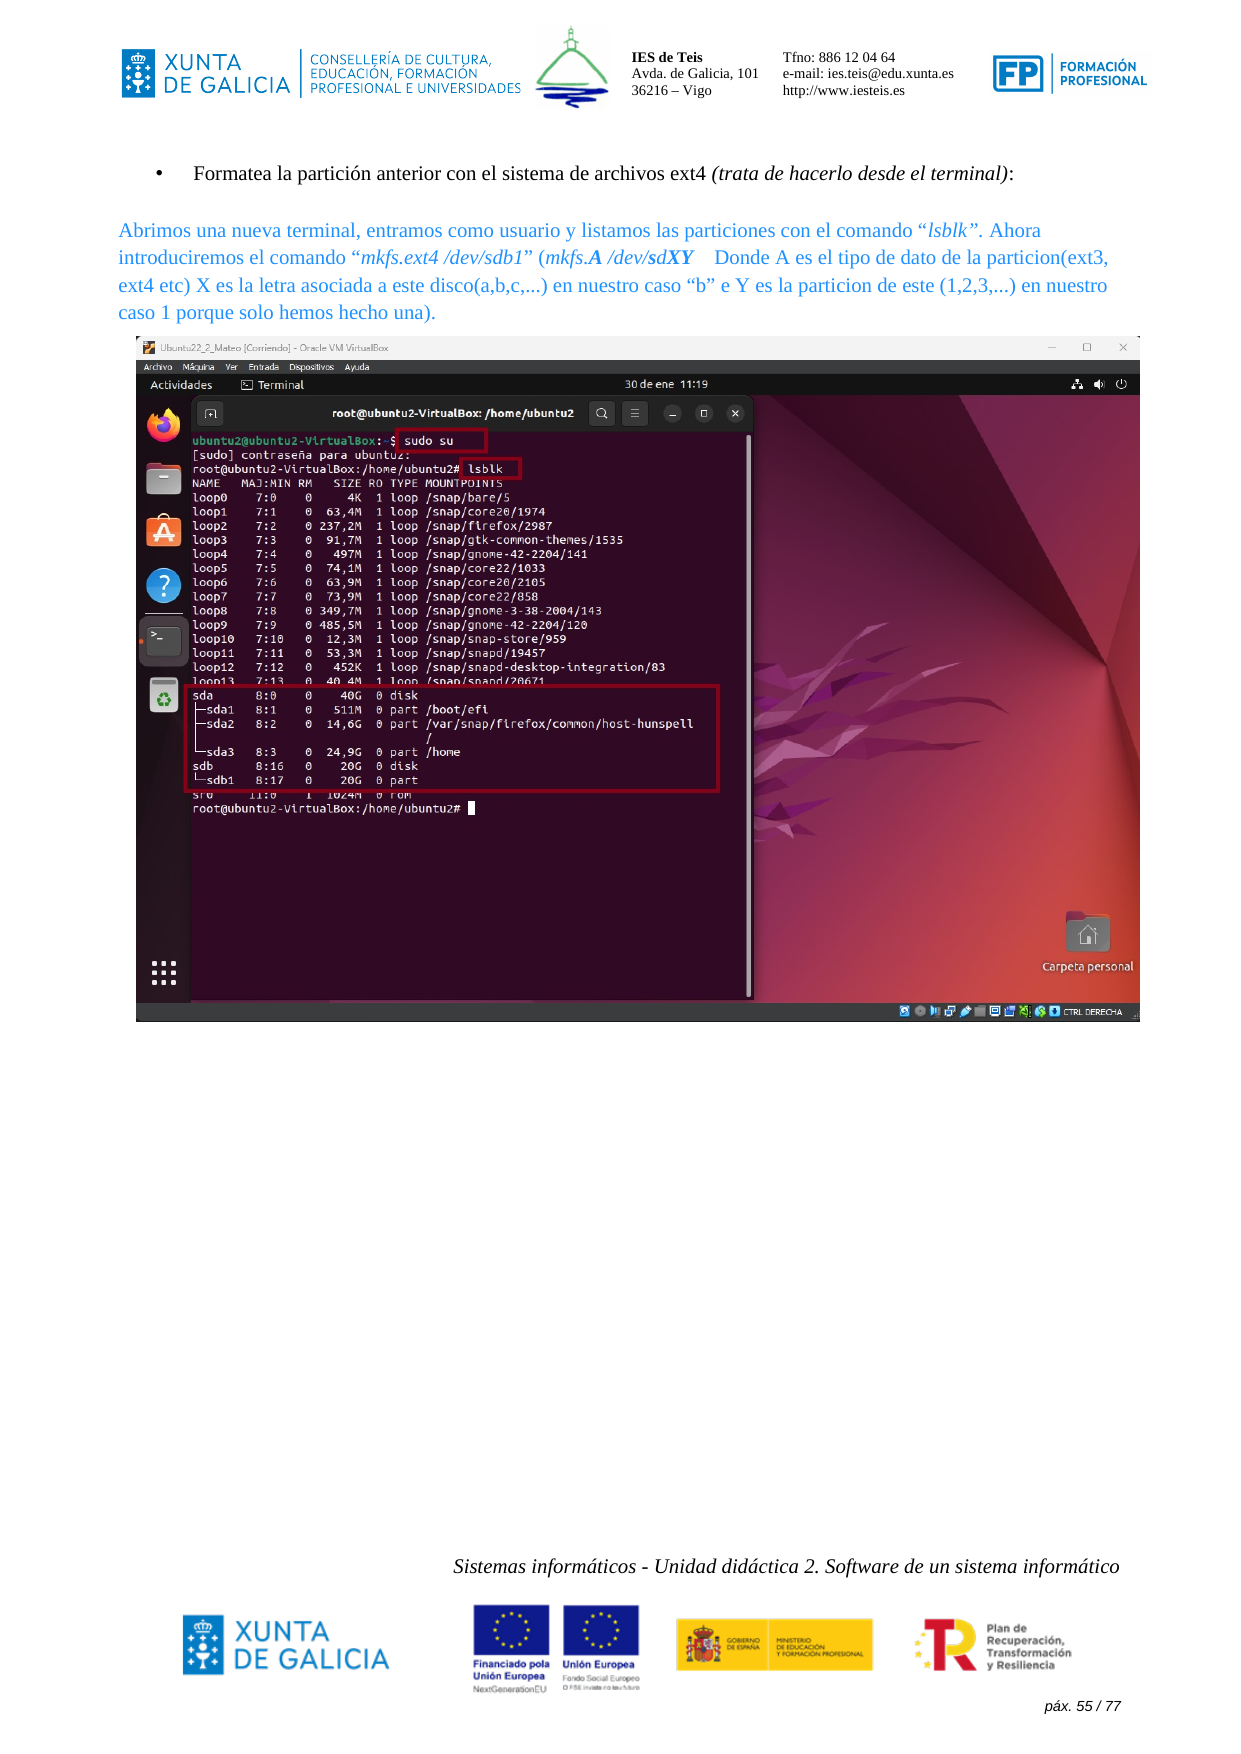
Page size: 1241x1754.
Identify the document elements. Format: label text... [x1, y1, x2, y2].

picture [121, 49, 521, 98]
picture [136, 336, 1140, 1022]
picture [182, 1593, 1085, 1700]
picture [534, 25, 611, 110]
picture [989, 50, 1153, 97]
list Formatea la partición anterior con el sistema de archivos ext4 (trata de hacerlo desde el terminal): [156, 160, 1122, 184]
text Abrimos una nueva terminal, entramos como usuario y listamos las particiones con el comando “lsblk”. Ahora introduciremos el comando “mkfs.ext4 /dev/sdb1” (mkfs.A /dev/sdXY Donde A es el tipo de dato de la particion(ext3, ext4 etc) X es la letra asociada a este disco(a,b,c,...) en nuestro caso “b” e Y es la particion de este (1,2,3,...) en nuestro caso 1 porque solo hemos hecho una). [118, 217, 1122, 324]
